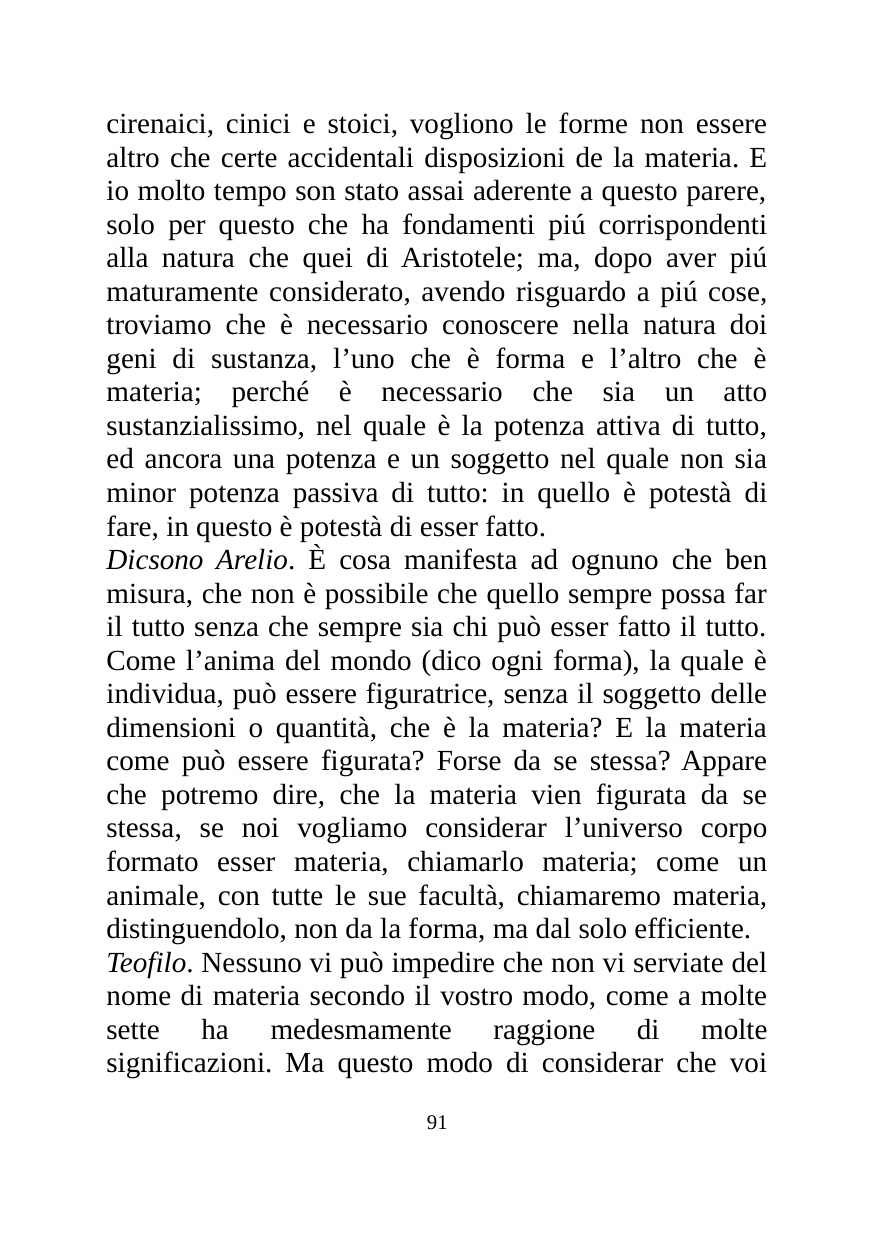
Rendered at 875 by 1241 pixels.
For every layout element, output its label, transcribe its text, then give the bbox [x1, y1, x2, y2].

text cirenaici, cinici e stoici, vogliono le forme non essere altro che certe accidentali disposizioni de la materia. E io molto tempo son stato assai aderente a questo parere, solo per questo che ha fondamenti piú corrispondenti alla natura che quei di Aristotele; ma, dopo aver piú maturamente considerato, avendo risguardo a piú cose, troviamo che è necessario conoscere nella natura doi geni di sustanza, l’uno che è forma e l’altro che è materia; perché è necessario che sia un atto sustanzialissimo, nel quale è la potenza attiva di tutto, ed ancora una potenza e un soggetto nel quale non sia minor potenza passiva di tutto: in quello è potestà di fare, in questo è potestà di esser fatto. [106, 106, 768, 542]
text Dicsono Arelio. È cosa manifesta ad ognuno che ben misura, che non è possibile che quello sempre possa far il tutto senza che sempre sia chi può esser fatto il tutto. Come l’anima del mondo (dico ogni forma), la quale è individua, può essere figuratrice, senza il soggetto delle dimensioni o quantità, che è la materia? E la materia come può essere figurata? Forse da se stessa? Appare che potremo dire, che la materia vien figurata da se stessa, se noi vogliamo considerar l’universo corpo formato esser materia, chiamarlo materia; come un animale, con tutte le sue facultà, chiamaremo materia, distinguendolo, non da la forma, ma dal solo efficiente. [106, 542, 768, 945]
text Teofilo. Nessuno vi può impedire che non vi serviate del nome di materia secondo il vostro modo, come a molte sette ha medesmamente raggione di molte significazioni. Ma questo modo di considerar che voi [106, 945, 768, 1079]
